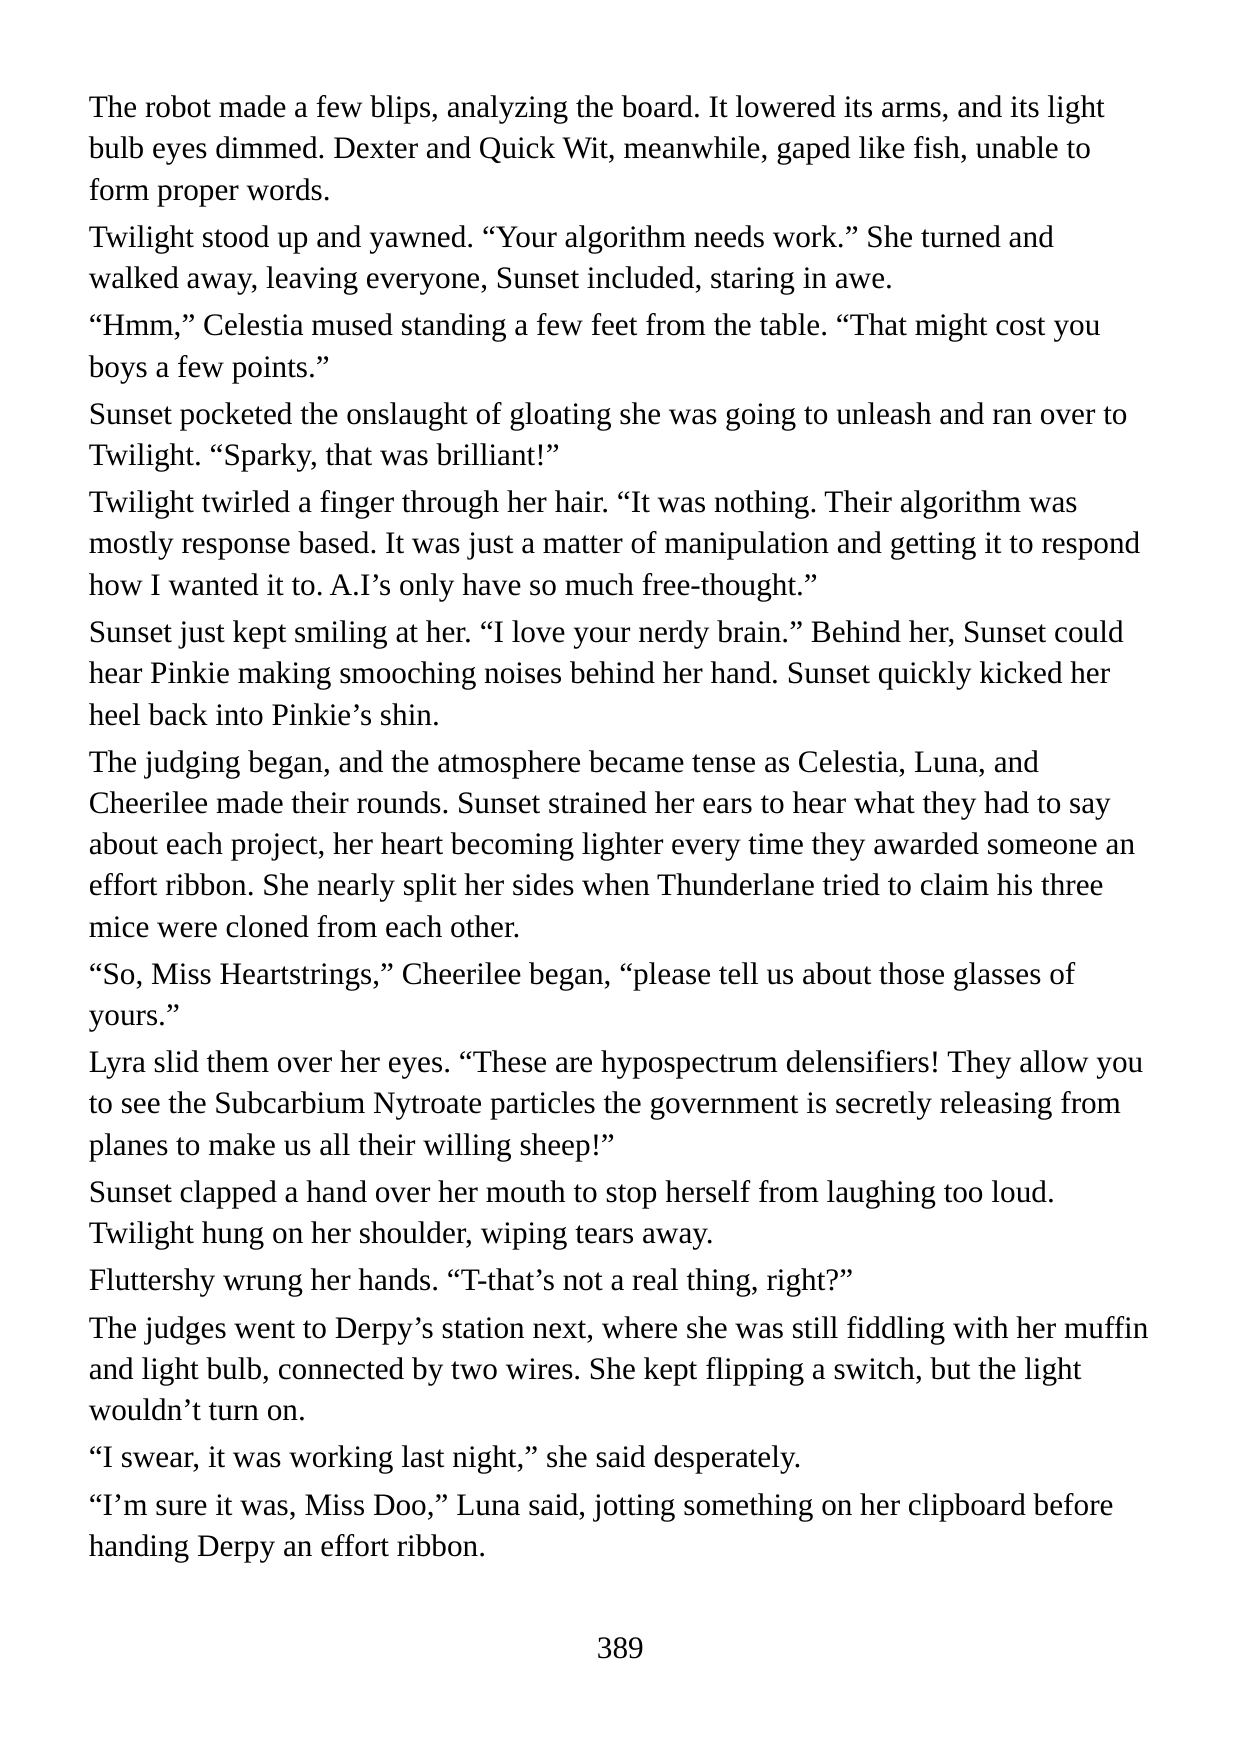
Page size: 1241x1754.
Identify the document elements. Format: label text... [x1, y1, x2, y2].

text Sunset clapped a hand over her mouth to stop herself from laughing too loud. Twilight hung on her shoulder, wiping tears away. [88, 1173, 1152, 1250]
text The judging began, and the atmosphere became tense as Celestia, Luna, and Cheerilee made their rounds. Sunset strained her ears to hear what they had to say about each project, her heart becoming lighter every time they awarded someone an effort ribbon. She nearly split her sides when Thunderlane tried to claim his three mice were cloned from each other. [88, 743, 1152, 944]
text The judges went to Derpy’s station next, where she was still fiddling with her muffin and light bulb, connected by two wires. She kept flipping a switch, but the light wouldn’t turn on. [88, 1309, 1152, 1427]
text Twilight twirled a finger through her hair. “It was nothing. Their algorithm was mostly response based. It was just a matter of manipulation and getting it to respond how I wanted it to. A.I’s only have so much free-thought.” [88, 483, 1152, 602]
text Sunset just kept smiling at her. “I love your nerdy brain.” Behind her, Sunset could hear Pinkie making smooching noises behind her hand. Sunset quickly kicked her heel back into Pinkie’s shin. [88, 613, 1152, 732]
text The robot made a few blips, analyzing the board. It lowered its arms, and its light bulb eyes dimmed. Dexter and Quick Wit, meanwhile, gaped like fish, unable to form proper words. [88, 88, 1152, 207]
text “I’m sure it was, Miss Doo,” Luna said, jotting something on her clipboard before handing Derpy an effort ribbon. [88, 1486, 1152, 1563]
text “Hmm,” Celestia mused standing a few feet from the table. “That might cost you boys a few points.” [88, 307, 1152, 384]
text Lyra slid them over her eyes. “These are hypospectrum delensifiers! They allow you to see the Subcarbium Nytroate particles the government is secretly releasing from planes to make us all their willing sheep!” [88, 1043, 1152, 1162]
text Twilight stood up and yawned. “Your algorithm needs work.” She turned and walked away, leaving everyone, Sunset included, staring in awe. [88, 218, 1152, 295]
text Fluttershy wrung her hands. “T-that’s not a real thing, right?” [88, 1262, 1152, 1298]
text “I swear, it was working last night,” she said desperately. [88, 1438, 1152, 1474]
text Sunset pocketed the onslaught of gloating she was going to unleash and ran over to Twilight. “Sparky, that was brilliant!” [88, 395, 1152, 472]
text “So, Miss Heartstrings,” Cheerilee began, “please tell us about those glasses of yours.” [88, 955, 1152, 1032]
